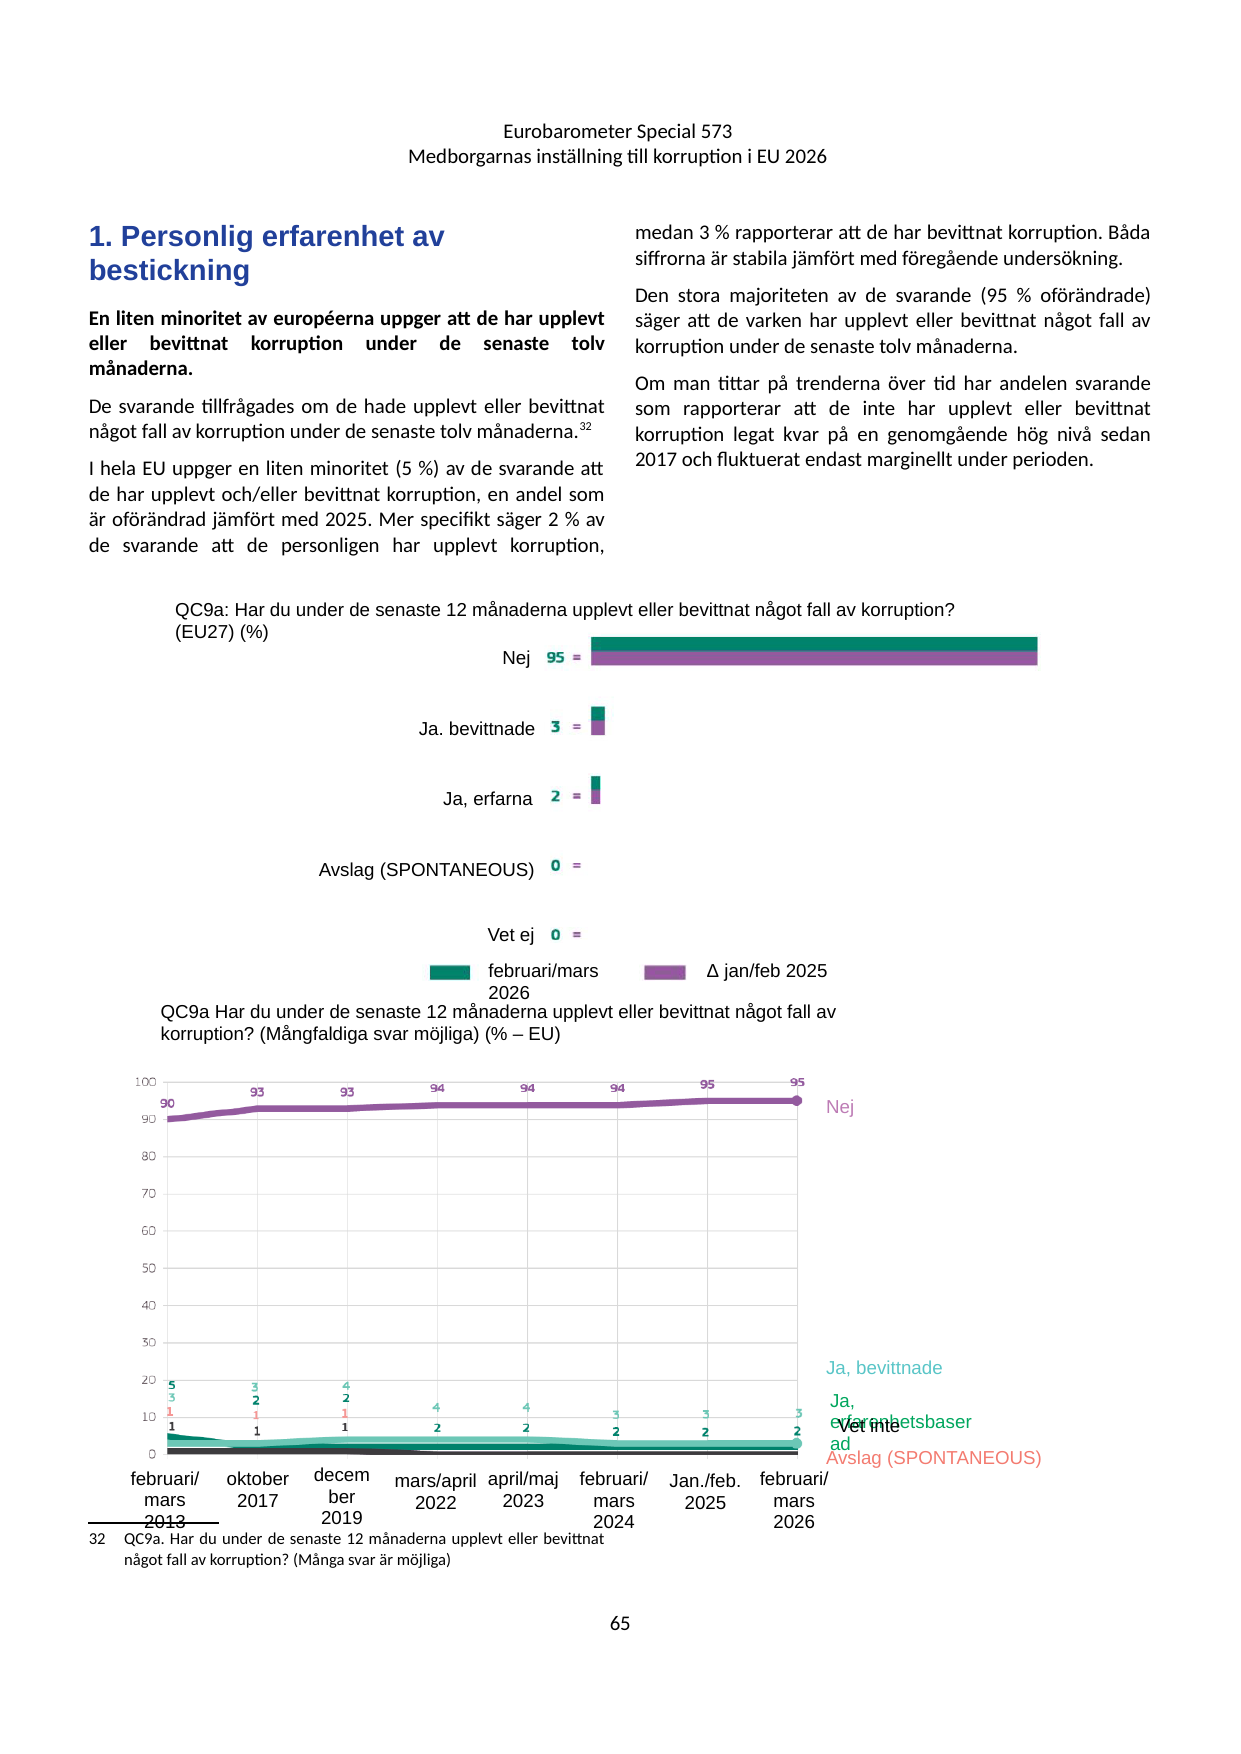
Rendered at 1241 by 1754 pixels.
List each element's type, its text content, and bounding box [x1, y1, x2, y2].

subtitle 1. Personlig erfarenhet av bestickning [88, 219, 605, 286]
text En liten minoritet av européerna uppger att de har upplevt eller bevittnat korruption under de senaste tolv månaderna. [88, 305, 605, 381]
text QC9a. Har du under de senaste 12 månaderna upplevt eller bevittnat något fall av korruption? (Många svar är möjliga) [88, 1529, 605, 1569]
text medan 3 % rapporterar att de har bevittnat korruption. Båda siffrorna är stabila jämfört med föregående undersökning. [635, 219, 1152, 270]
text Den stora majoriteten av de svarande (95 % oförändrade) säger att de varken har upplevt eller bevittnat något fall av korruption under de senaste tolv månaderna. [635, 282, 1152, 358]
picture [544, 625, 1041, 943]
picture [422, 956, 692, 988]
text Om man tittar på trenderna över tid har andelen svarande som rapporterar att de inte har upplevt eller bevittnat korruption legat kvar på en genomgående hög nivå sedan 2017 och fluktuerat endast marginellt under perioden. [635, 370, 1152, 472]
text De svarande tillfrågades om de hade upplevt eller bevittnat något fall av korruption under de senaste tolv månaderna. [88, 393, 605, 444]
picture [119, 1073, 805, 1461]
text I hela EU uppger en liten minoritet (5 %) av de svarande att de har upplevt och/eller bevittnat korruption, en andel som är oförändrad jämfört med 2025. Mer specifikt säger 2 % av de svarande att de personligen har upplevt korruption, [88, 456, 605, 557]
